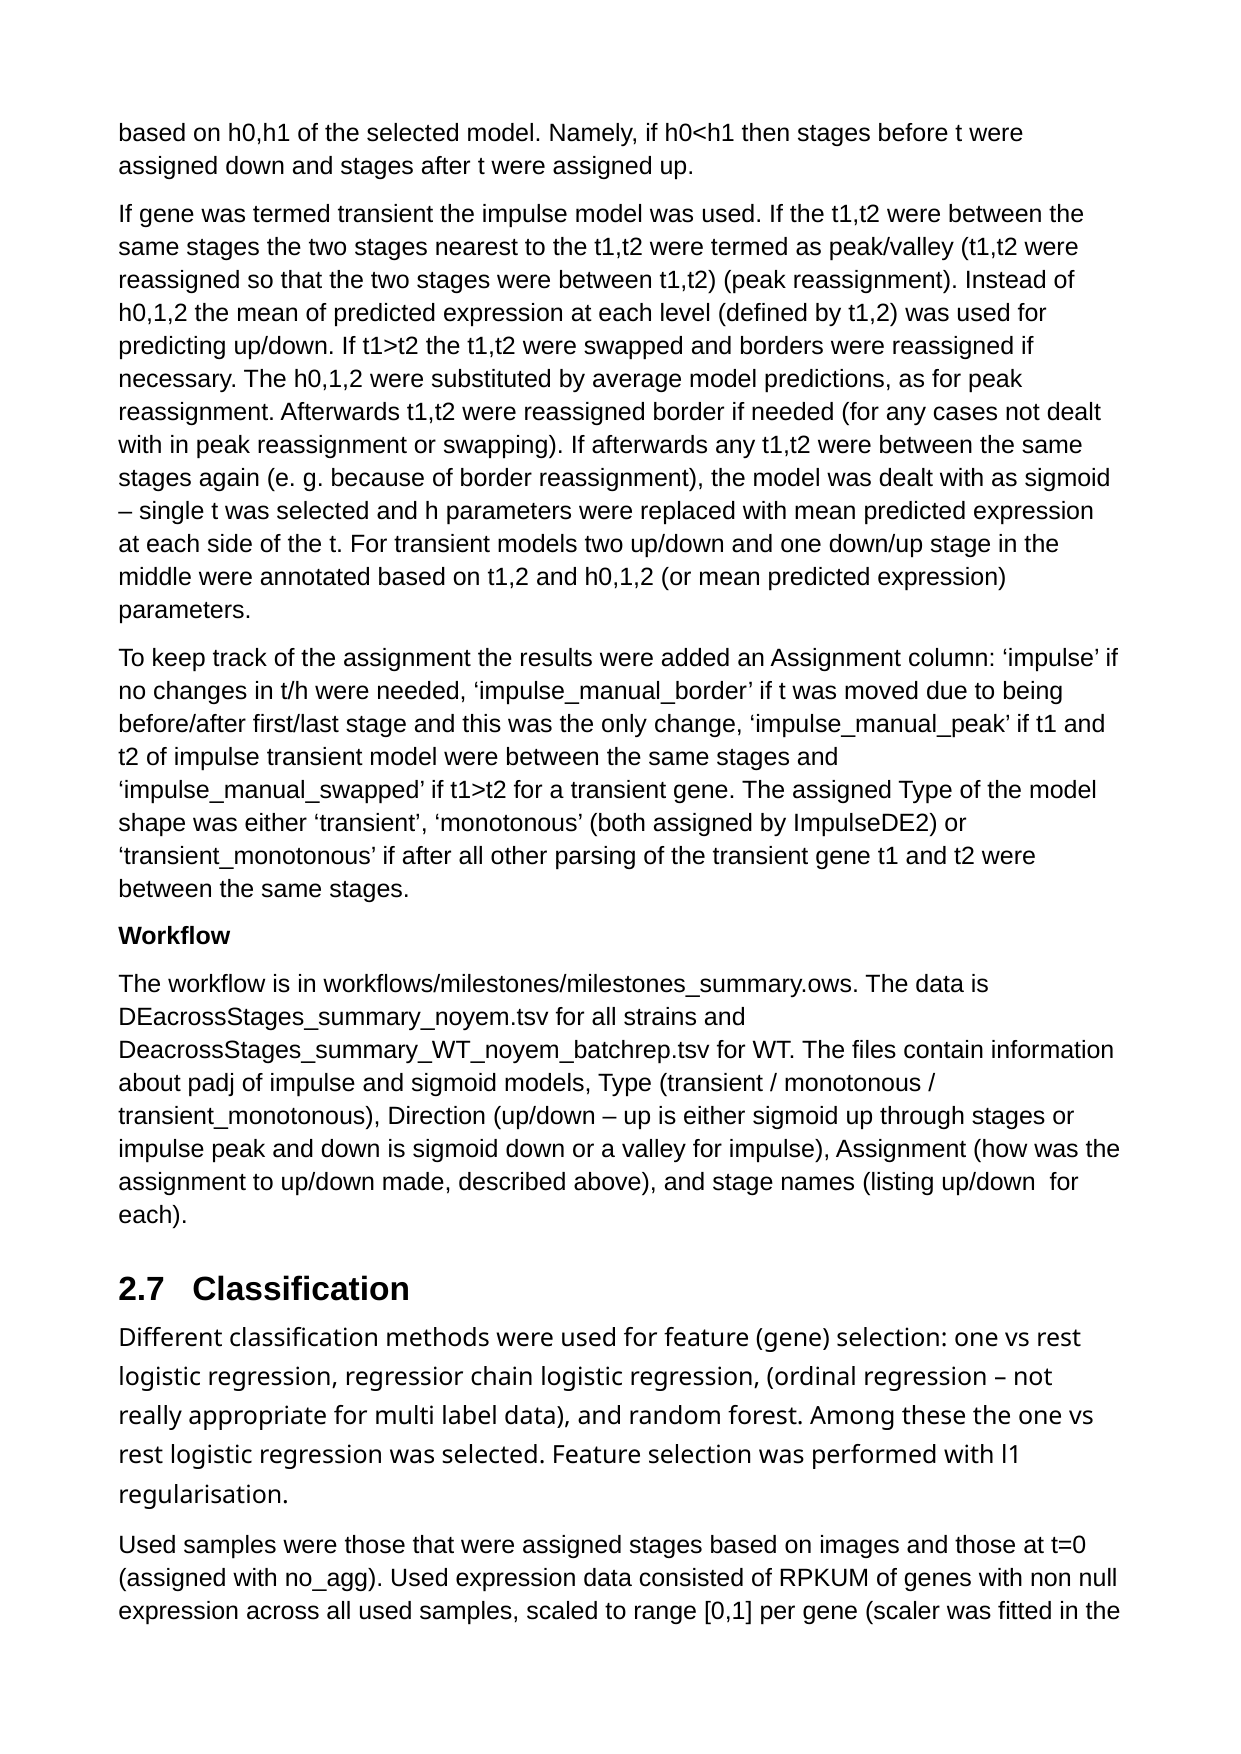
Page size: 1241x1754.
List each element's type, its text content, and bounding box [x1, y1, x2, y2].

text If gene was termed transient the impulse model was used. If the t1,t2 were between the same stages the two stages nearest to the t1,t2 were termed as peak/valley (t1,t2 were reassigned so that the two stages were between t1,t2) (peak reassignment). Instead of h0,1,2 the mean of predicted expression at each level (defined by t1,2) was used for predicting up/down. If t1>t2 the t1,t2 were swapped and borders were reassigned if necessary. The h0,1,2 were substituted by average model predictions, as for peak reassignment. Afterwards t1,t2 were reassigned border if needed (for any cases not dealt with in peak reassignment or swapping). If afterwards any t1,t2 were between the same stages again (e. g. because of border reassignment), the model was dealt with as sigmoid – single t was selected and h parameters were replaced with mean predicted expression at each side of the t. For transient models two up/down and one down/up stage in the middle were annotated based on t1,2 and h0,1,2 (or mean predicted expression) parameters. [118, 199, 1122, 624]
text Workflow [118, 921, 1122, 950]
text The workflow is in workflows/milestones/milestones_summary.ows. The data is DEacrossStages_summary_noyem.tsv for all strains and DeacrossStages_summary_WT_noyem_batchrep.tsv for WT. The files contain information about padj of impulse and sigmoid models, Type (transient / monotonous / transient_monotonous), Direction (up/down – up is either sigmoid up through stages or impulse peak and down is sigmoid down or a valley for impulse), Assignment (how was the assignment to up/down made, described above), and stage names (listing up/down for each). [118, 969, 1122, 1229]
subtitle Classification [118, 1268, 1122, 1307]
text Different classification methods were used for feature (gene) selection: one vs rest logistic regression, regressior chain logistic regression, (ordinal regression – not really appropriate for multi label data), and random forest. Among these the one vs rest logistic regression was selected. Feature selection was performed with l1 regularisation. [118, 1320, 1122, 1510]
text To keep track of the assignment the results were added an Assignment column: ‘impulse’ if no changes in t/h were needed, ‘impulse_manual_border’ if t was moved due to being before/after first/last stage and this was the only change, ‘impulse_manual_peak’ if t1 and t2 of impulse transient model were between the same stages and ‘impulse_manual_swapped’ if t1>t2 for a transient gene. The assigned Type of the model shape was either ‘transient’, ‘monotonous’ (both assigned by ImpulseDE2) or ‘transient_monotonous’ if after all other parsing of the transient gene t1 and t2 were between the same stages. [118, 643, 1122, 902]
text Used samples were those that were assigned stages based on images and those at t=0 (assigned with no_agg). Used expression data consisted of RPKUM of genes with non null expression across all used samples, scaled to range [0,1] per gene (scaler was fitted in the [118, 1530, 1122, 1625]
text based on h0,h1 of the selected model. Namely, if h0<h1 then stages before t were assigned down and stages after t were assigned up. [118, 118, 1122, 180]
